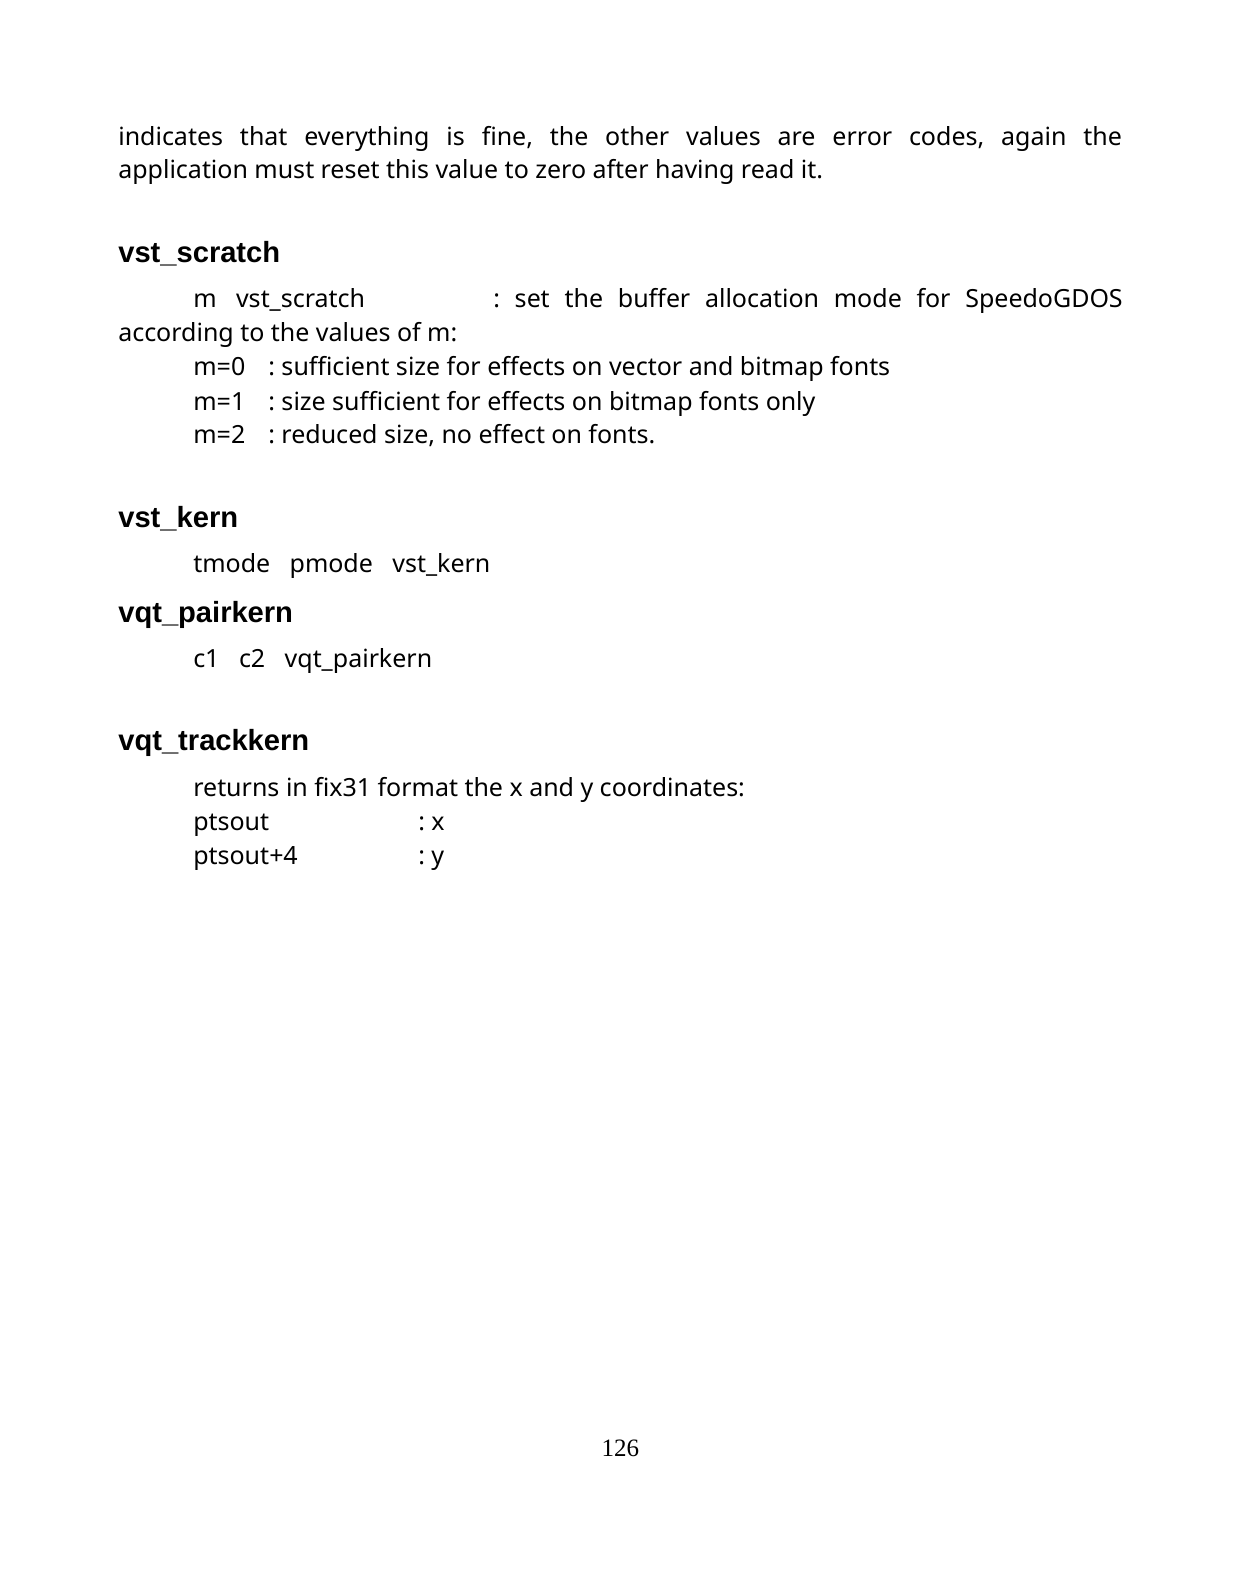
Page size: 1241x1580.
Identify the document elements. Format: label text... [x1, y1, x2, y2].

text indicates that everything is fine, the other values are error codes, again the application must reset this value to zero after having read it. [118, 118, 1123, 186]
text returns in fix31 format the x and y coordinates: [118, 769, 1123, 803]
text m=0 : sufficient size for effects on vector and bitmap fonts [118, 349, 1123, 383]
text m vst_scratch : set the buffer allocation mode for SpeedoGDOS according to the values of m: [118, 281, 1123, 349]
text ptsout+4 : y [118, 837, 1123, 872]
text m=1 : size sufficient for effects on bitmap fonts only [118, 383, 1123, 417]
subtitle vst_kern [118, 500, 1122, 533]
subtitle vqt_trackkern [118, 723, 1122, 757]
text tmode pmode vst_kern [118, 546, 1123, 580]
subtitle vst_scratch [118, 235, 1122, 268]
text ptsout : x [118, 803, 1123, 837]
subtitle vqt_pairkern [118, 594, 1122, 628]
text m=2 : reduced size, no effect on fonts. [118, 417, 1123, 451]
text c1 c2 vqt_pairkern [118, 641, 1123, 675]
